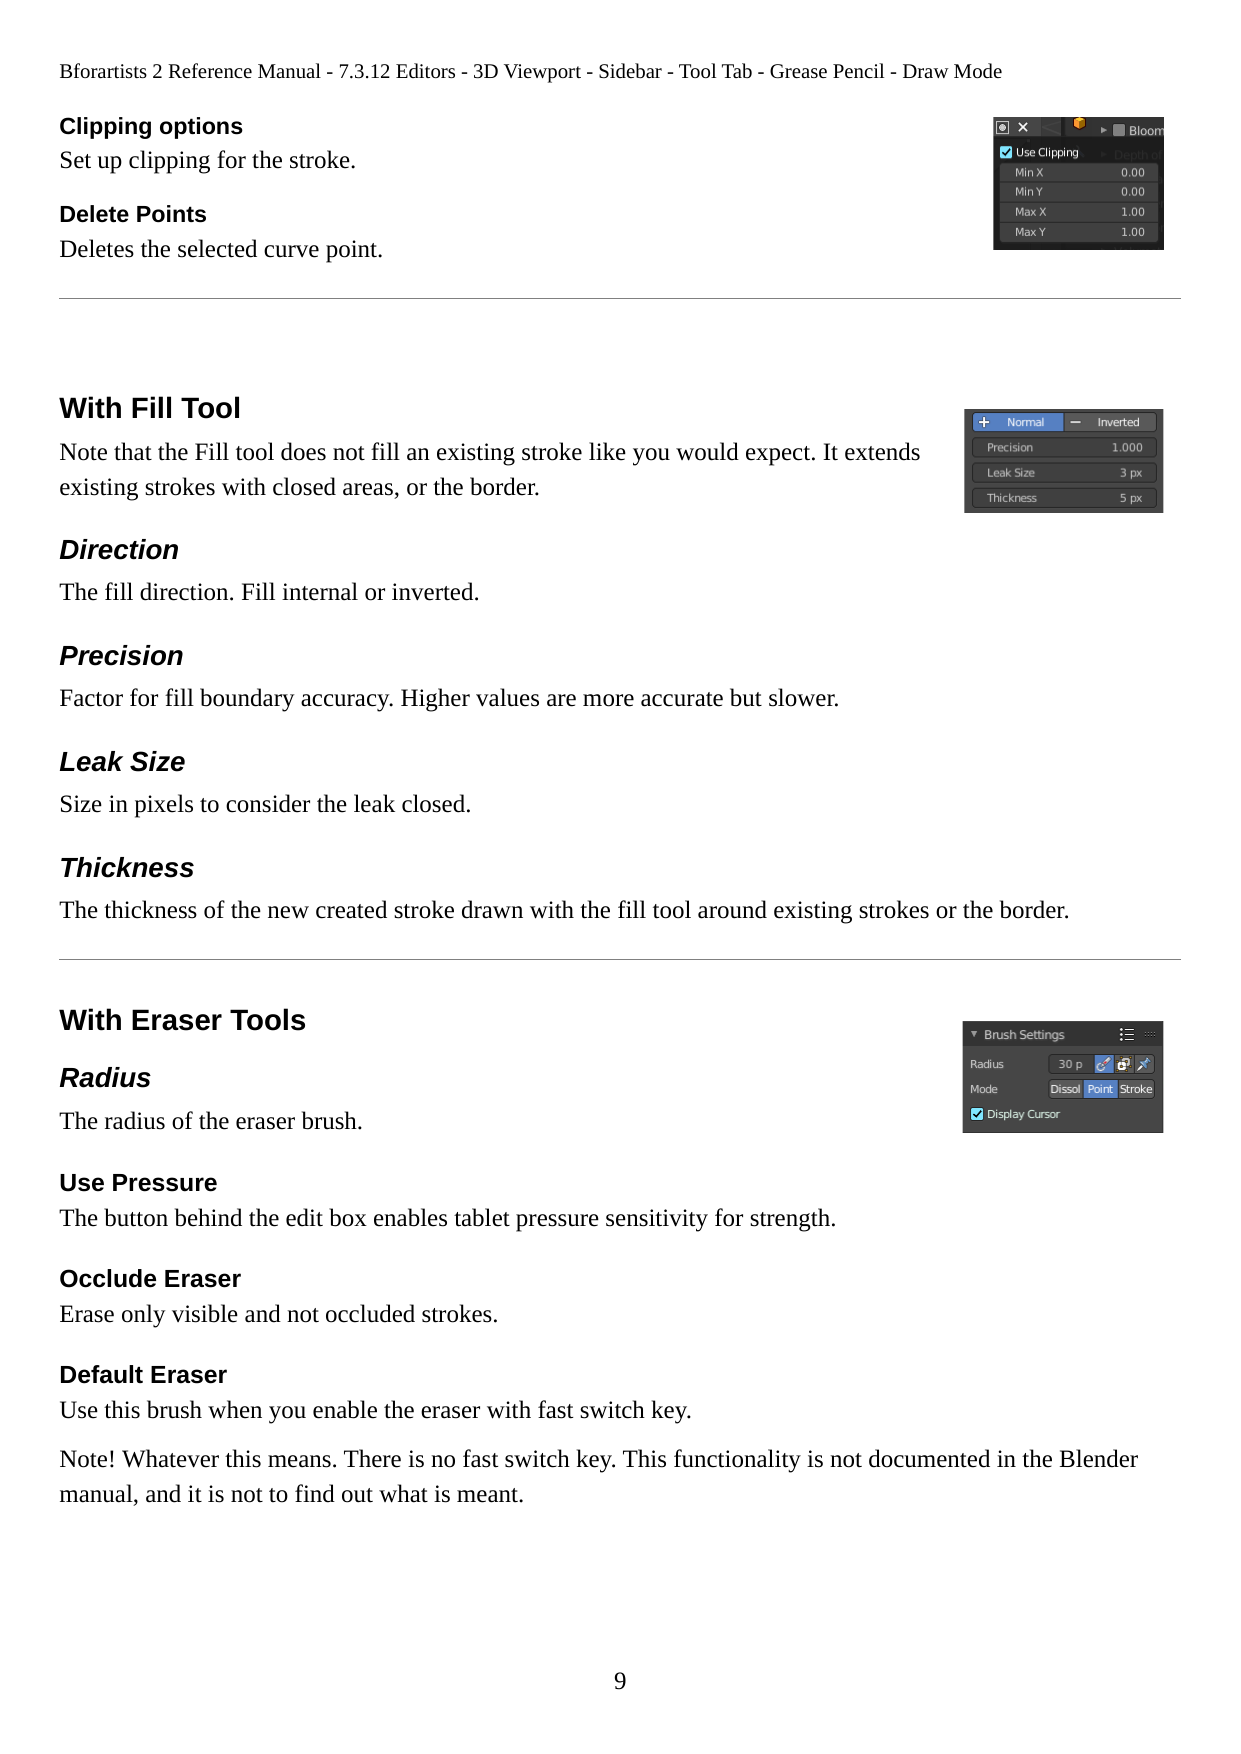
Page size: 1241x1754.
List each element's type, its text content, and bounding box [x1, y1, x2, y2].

subtitle With Eraser Tools [59, 1003, 1181, 1037]
text Deletes the selected curve point. [59, 234, 1181, 263]
subtitle Use Pressure [59, 1168, 1181, 1196]
subtitle [1164, 201, 1181, 228]
picture [993, 117, 1164, 250]
subtitle Occlude Eraser [59, 1264, 1181, 1293]
subtitle Thickness [59, 851, 1181, 883]
subtitle Direction [59, 533, 1181, 565]
subtitle Radius [59, 1062, 962, 1094]
subtitle Precision [59, 639, 1181, 671]
text Erase only visible and not occluded strokes. [59, 1299, 1181, 1328]
text Size in pixels to consider the leak closed. [59, 789, 1181, 818]
picture [964, 409, 1164, 513]
text The button behind the edit box enables tablet pressure sensitivity for strength. [59, 1203, 1181, 1231]
subtitle [1164, 1062, 1181, 1094]
text Set up clipping for the stroke. [59, 146, 993, 174]
text The radius of the eraser brush. [59, 1106, 1181, 1135]
subtitle Default Eraser [59, 1361, 1181, 1389]
text Note! Whatever this means. There is no fast switch key. This functionality is not documented in the Blender manual, and it is not to find out what is meant. [59, 1444, 1181, 1508]
subtitle Delete Points [59, 201, 993, 228]
text The fill direction. Fill internal or inverted. [59, 577, 1181, 606]
subtitle Clipping options [59, 113, 1181, 139]
subtitle Leak Size [59, 745, 1181, 777]
text The thickness of the new created stroke drawn with the fill tool around existing strokes or the border. [59, 895, 1181, 924]
text Factor for fill boundary accuracy. Higher values are more accurate but slower. [59, 683, 1181, 712]
subtitle With Fill Tool [59, 391, 1181, 424]
picture [962, 1021, 1164, 1133]
text Note that the Fill tool does not fill an existing stroke like you would expect. It extends existing strokes with closed areas, or the border. [59, 437, 964, 500]
text Use this brush when you enable the eraser with fast switch key. [59, 1395, 1181, 1424]
